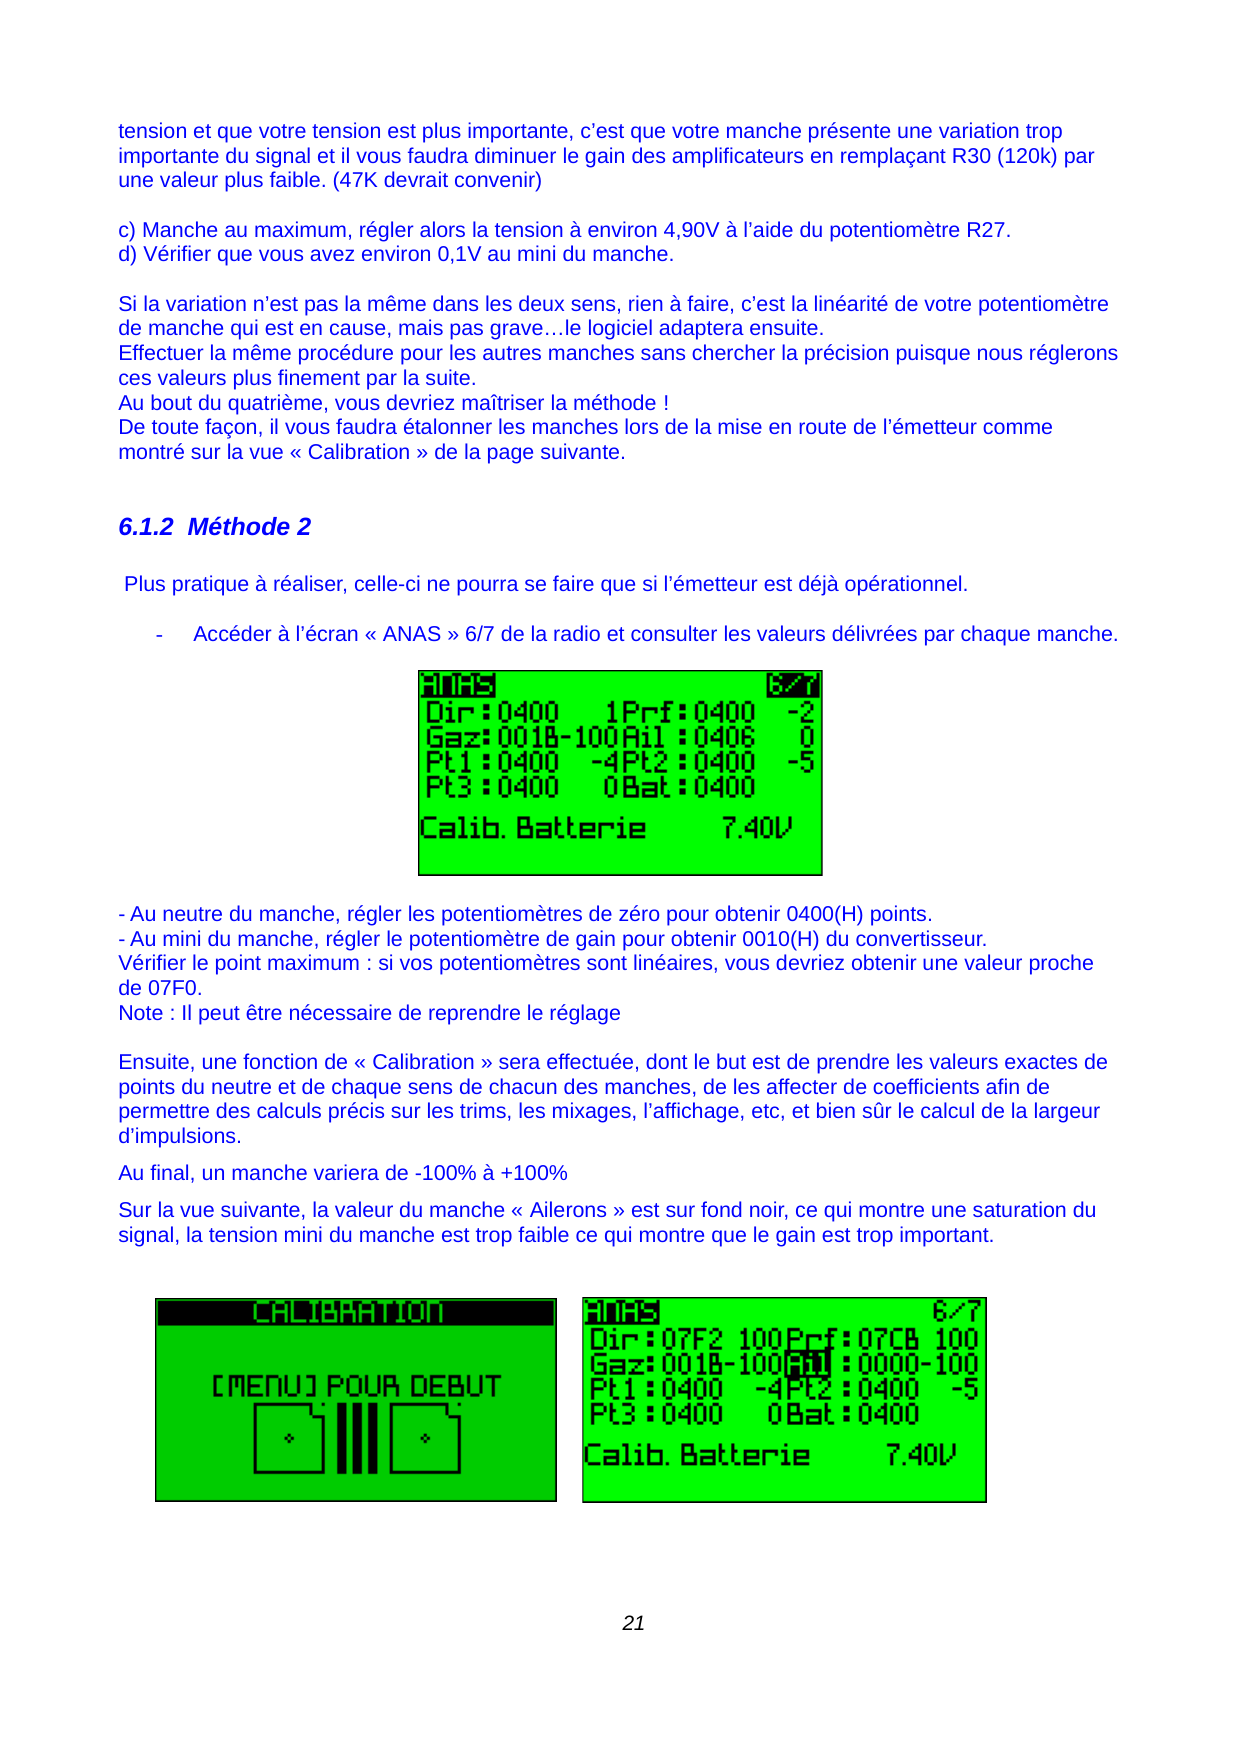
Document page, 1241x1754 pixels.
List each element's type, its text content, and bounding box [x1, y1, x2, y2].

picture [155, 1298, 557, 1502]
text - Au mini du manche, régler le potentiomètre de gain pour obtenir 0010(H) du convertisseur. [118, 926, 1122, 951]
text - Au neutre du manche, régler les potentiomètres de zéro pour obtenir 0400(H) points. [118, 901, 1122, 926]
text De toute façon, il vous faudra étalonner les manches lors de la mise en route de l’émetteur comme montré sur la vue « Calibration » de la page suivante. [118, 414, 1122, 464]
text Au bout du quatrième, vous devriez maîtriser la méthode ! [118, 390, 1122, 414]
text Vérifier le point maximum : si vos potentiomètres sont linéaires, vous devriez obtenir une valeur proche de 07F0. [118, 951, 1122, 1000]
picture [418, 670, 823, 876]
text d) Vérifier que vous avez environ 0,1V au mini du manche. [118, 242, 1122, 266]
text Si la variation n’est pas la même dans les deux sens, rien à faire, c’est la linéarité de votre potentiomètre de manche qui est en cause, mais pas grave…le logiciel adaptera ensuite. [118, 291, 1122, 340]
text c) Manche au maximum, régler alors la tension à environ 4,90V à l’aide du potentiomètre R27. [118, 217, 1122, 242]
text Effectuer la même procédure pour les autres manches sans chercher la précision puisque nous réglerons ces valeurs plus finement par la suite. [118, 340, 1122, 390]
subtitle 6.1.2 Méthode 2 [118, 511, 1122, 540]
text Plus pratique à réaliser, celle-ci ne pourra se faire que si l’émetteur est déjà opérationnel. [118, 571, 1122, 596]
text Ensuite, une fonction de « Calibration » sera effectuée, dont le but est de prendre les valeurs exactes de points du neutre et de chaque sens de chacun des manches, de les affecter de coefficients afin de permettre des calculs précis sur les trims, les mixages, l’affichage, etc, et bien sûr le calcul de la largeur d’impulsions. [118, 1049, 1122, 1148]
text tension et que votre tension est plus importante, c’est que votre manche présente une variation trop importante du signal et il vous faudra diminuer le gain des amplificateurs en remplaçant R30 (120k) par une valeur plus faible. (47K devrait convenir) [118, 118, 1122, 192]
text Au final, un manche variera de -100% à +100% [118, 1161, 1122, 1185]
text Note : Il peut être nécessaire de reprendre le réglage [118, 1000, 1122, 1024]
list Accéder à l’écran « ANAS » 6/7 de la radio et consulter les valeurs délivrées par chaque manche. [156, 621, 1122, 646]
text Sur la vue suivante, la valeur du manche « Ailerons » est sur fond noir, ce qui montre une saturation du signal, la tension mini du manche est trop faible ce qui montre que le gain est trop important. [118, 1198, 1122, 1247]
picture [582, 1297, 987, 1503]
